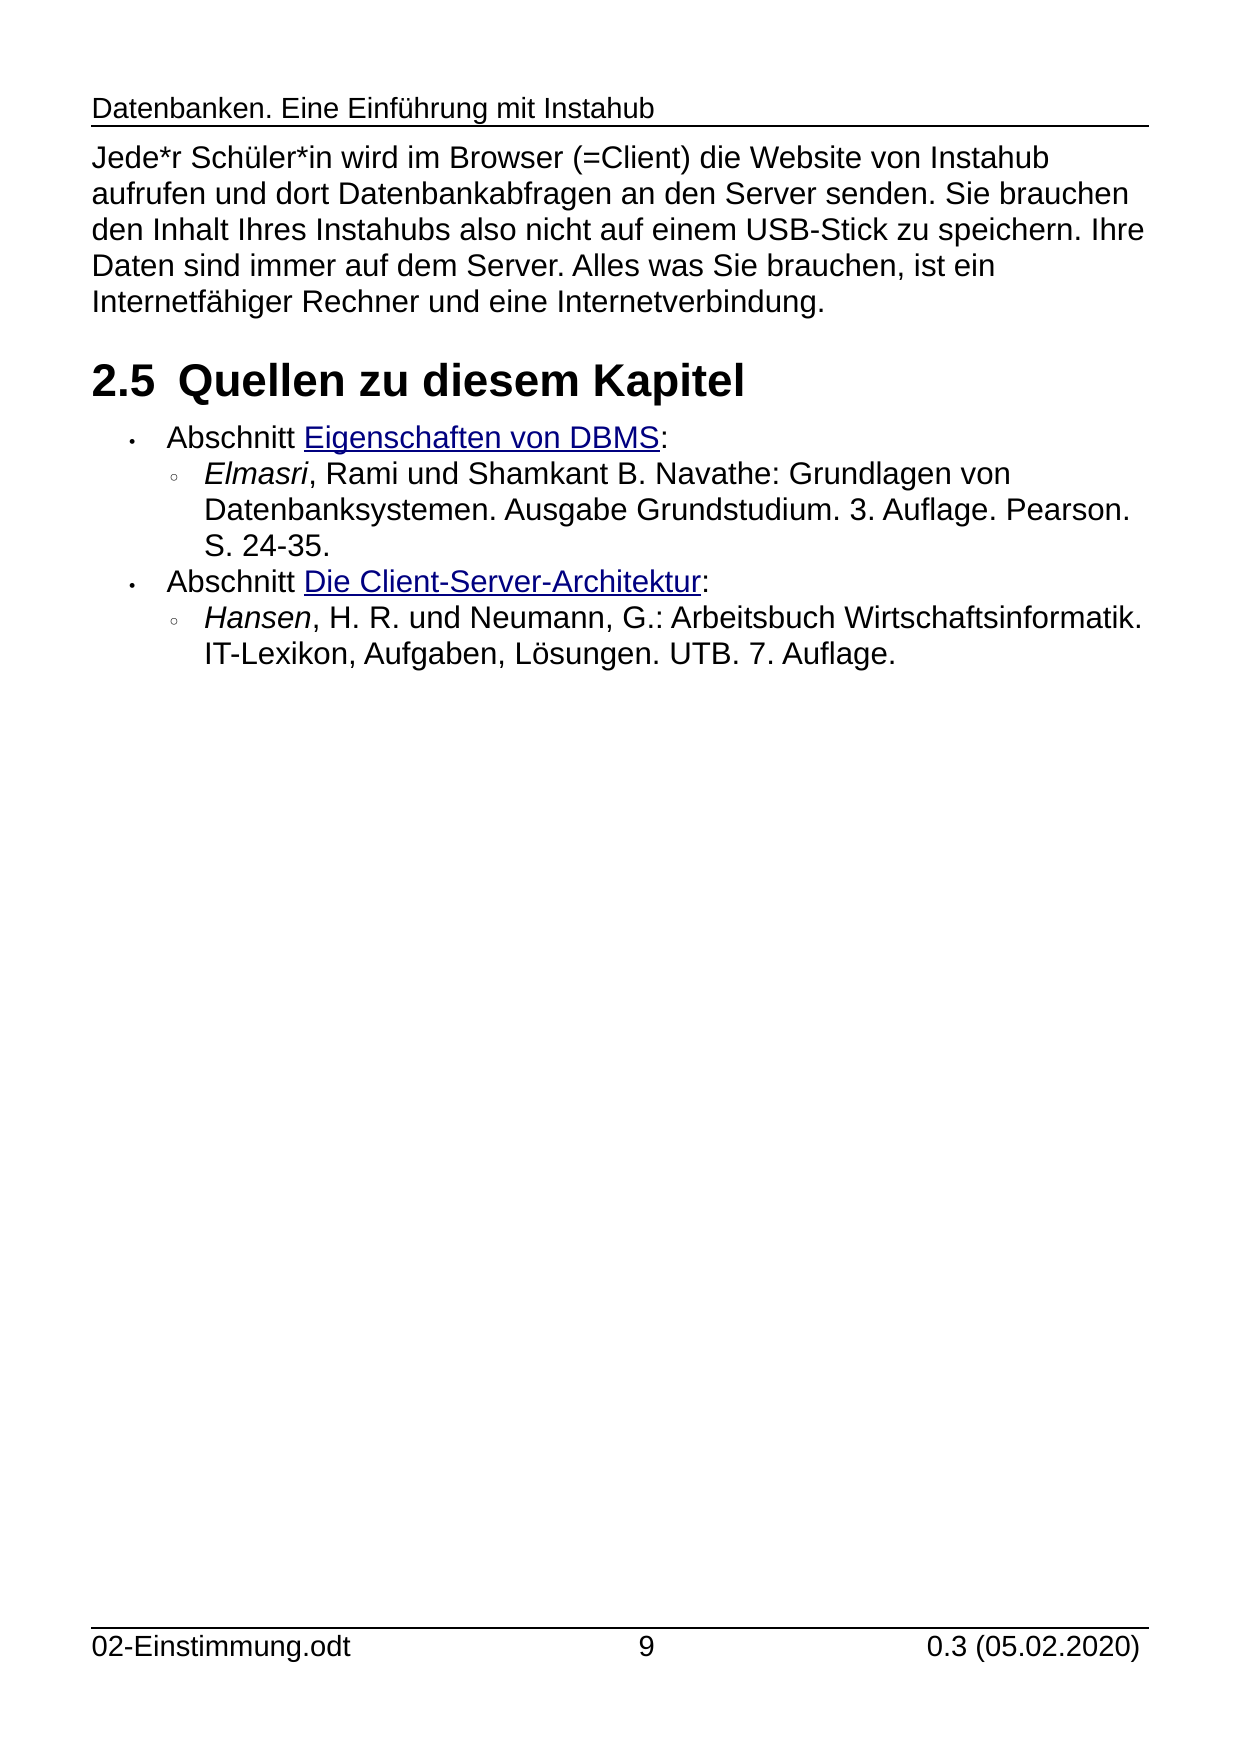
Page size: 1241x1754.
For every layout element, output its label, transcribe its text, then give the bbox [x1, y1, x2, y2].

list Abschnitt Die Client-Server-Architektur: [129, 563, 1149, 599]
list Hansen, H. R. und Neumann, G.: Arbeitsbuch Wirtschaftsinformatik. IT-Lexikon, Aufgaben, Lösungen. UTB. 7. Auflage. [166, 599, 1149, 671]
text Jede*r Schüler*in wird im Browser (=Client) die Website von Instahub aufrufen und dort Datenbankabfragen an den Server senden. Sie brauchen den Inhalt Ihres Instahubs also nicht auf einem USB-Stick zu speichern. Ihre Daten sind immer auf dem Server. Alles was Sie brauchen, ist ein Internetfähiger Rechner und eine Internetverbindung. [91, 139, 1149, 318]
list Abschnitt Eigenschaften von DBMS: [129, 419, 1149, 455]
list Elmasri, Rami und Shamkant B. Navathe: Grundlagen von Datenbanksystemen. Ausgabe Grundstudium. 3. Auflage. Pearson. S. 24-35. [166, 455, 1149, 563]
subtitle Quellen zu diesem Kapitel [91, 354, 1149, 407]
